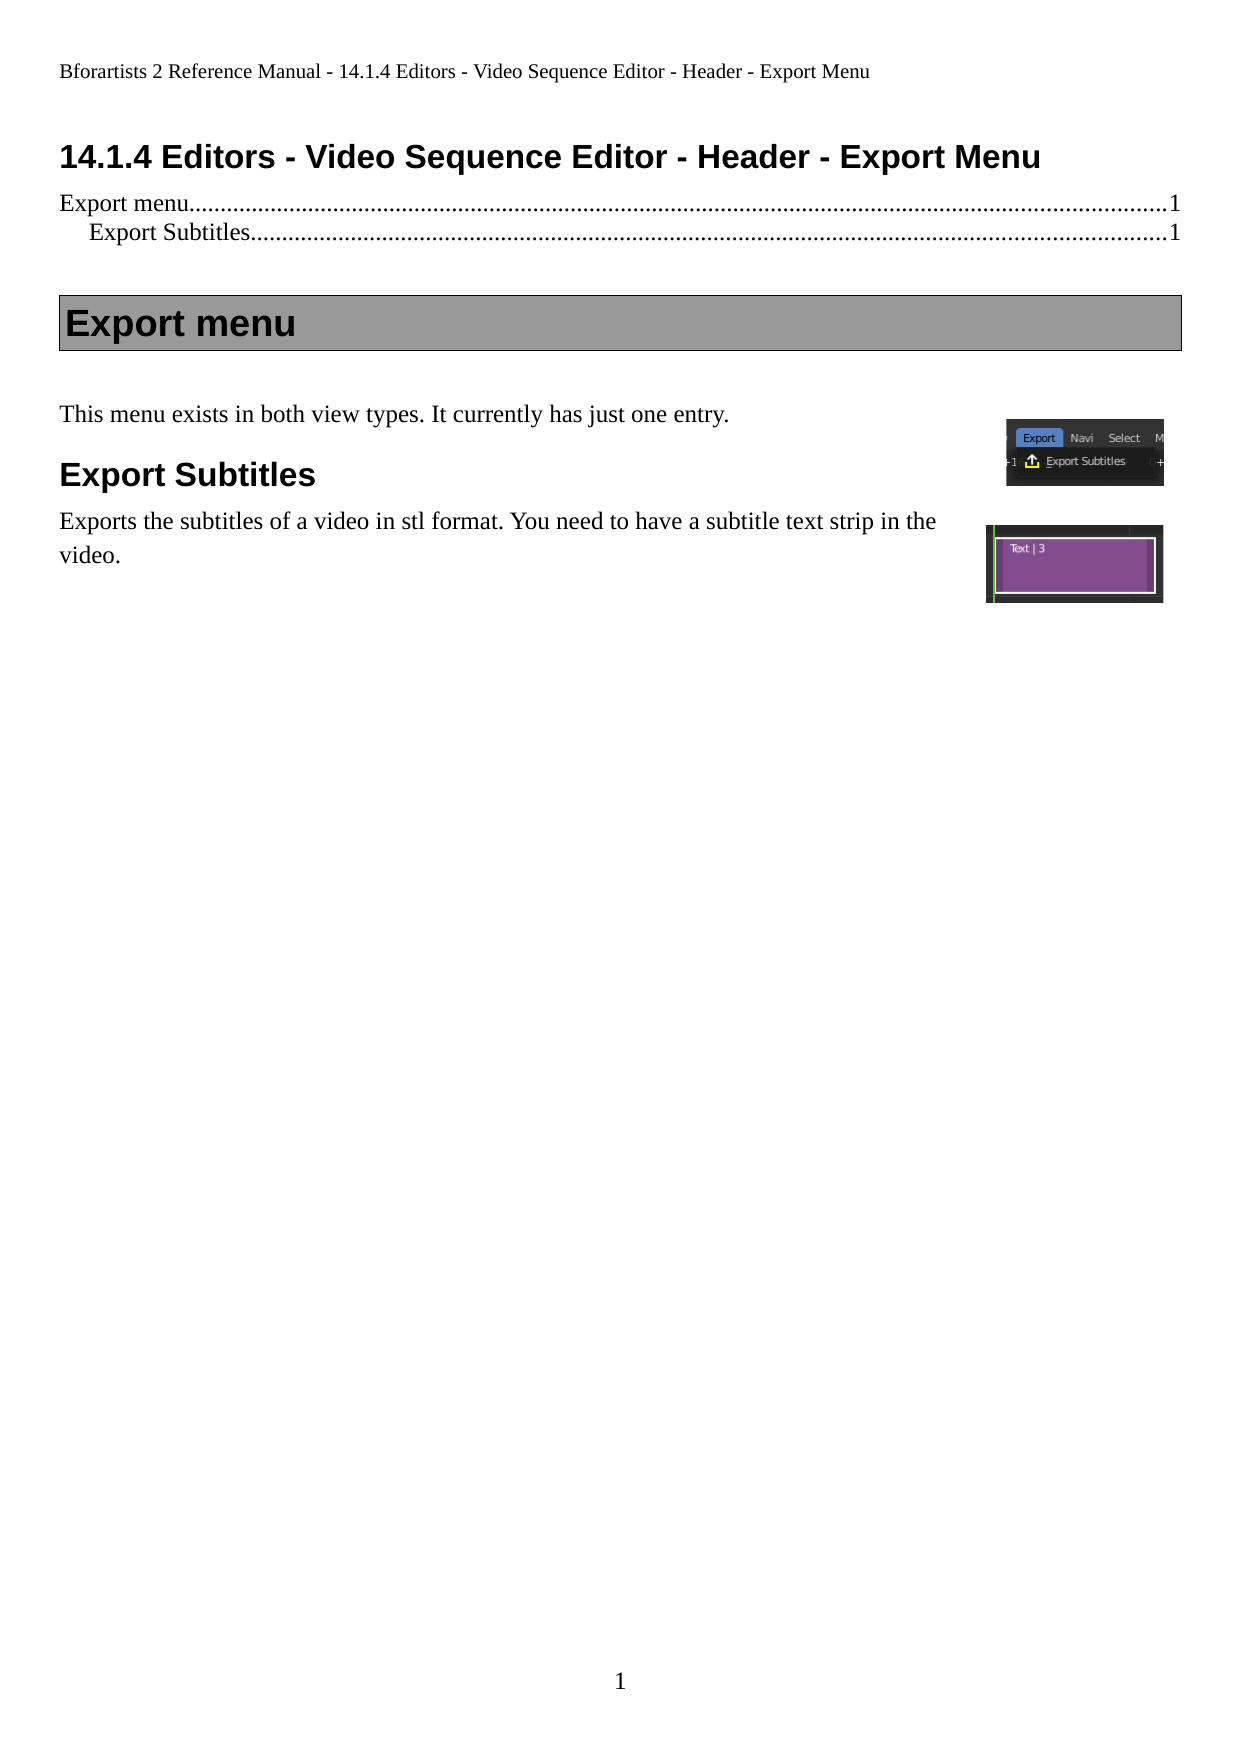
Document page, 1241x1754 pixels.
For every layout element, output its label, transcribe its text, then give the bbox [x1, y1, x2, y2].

subtitle Export Subtitles [59, 455, 1181, 493]
text Export menu 1 [59, 188, 1181, 217]
picture [1006, 419, 1164, 486]
text Exports the subtitles of a video in stl format. You need to have a subtitle text strip in the video. [59, 506, 1181, 569]
text This menu exists in both view types. It currently has just one entry. [59, 399, 1181, 428]
subtitle 14.1.4 Editors - Video Sequence Editor - Header - Export Menu [59, 138, 1181, 176]
table_header Export menu [60, 296, 1181, 350]
text Export Subtitles 1 [88, 217, 1181, 246]
picture [986, 525, 1164, 603]
